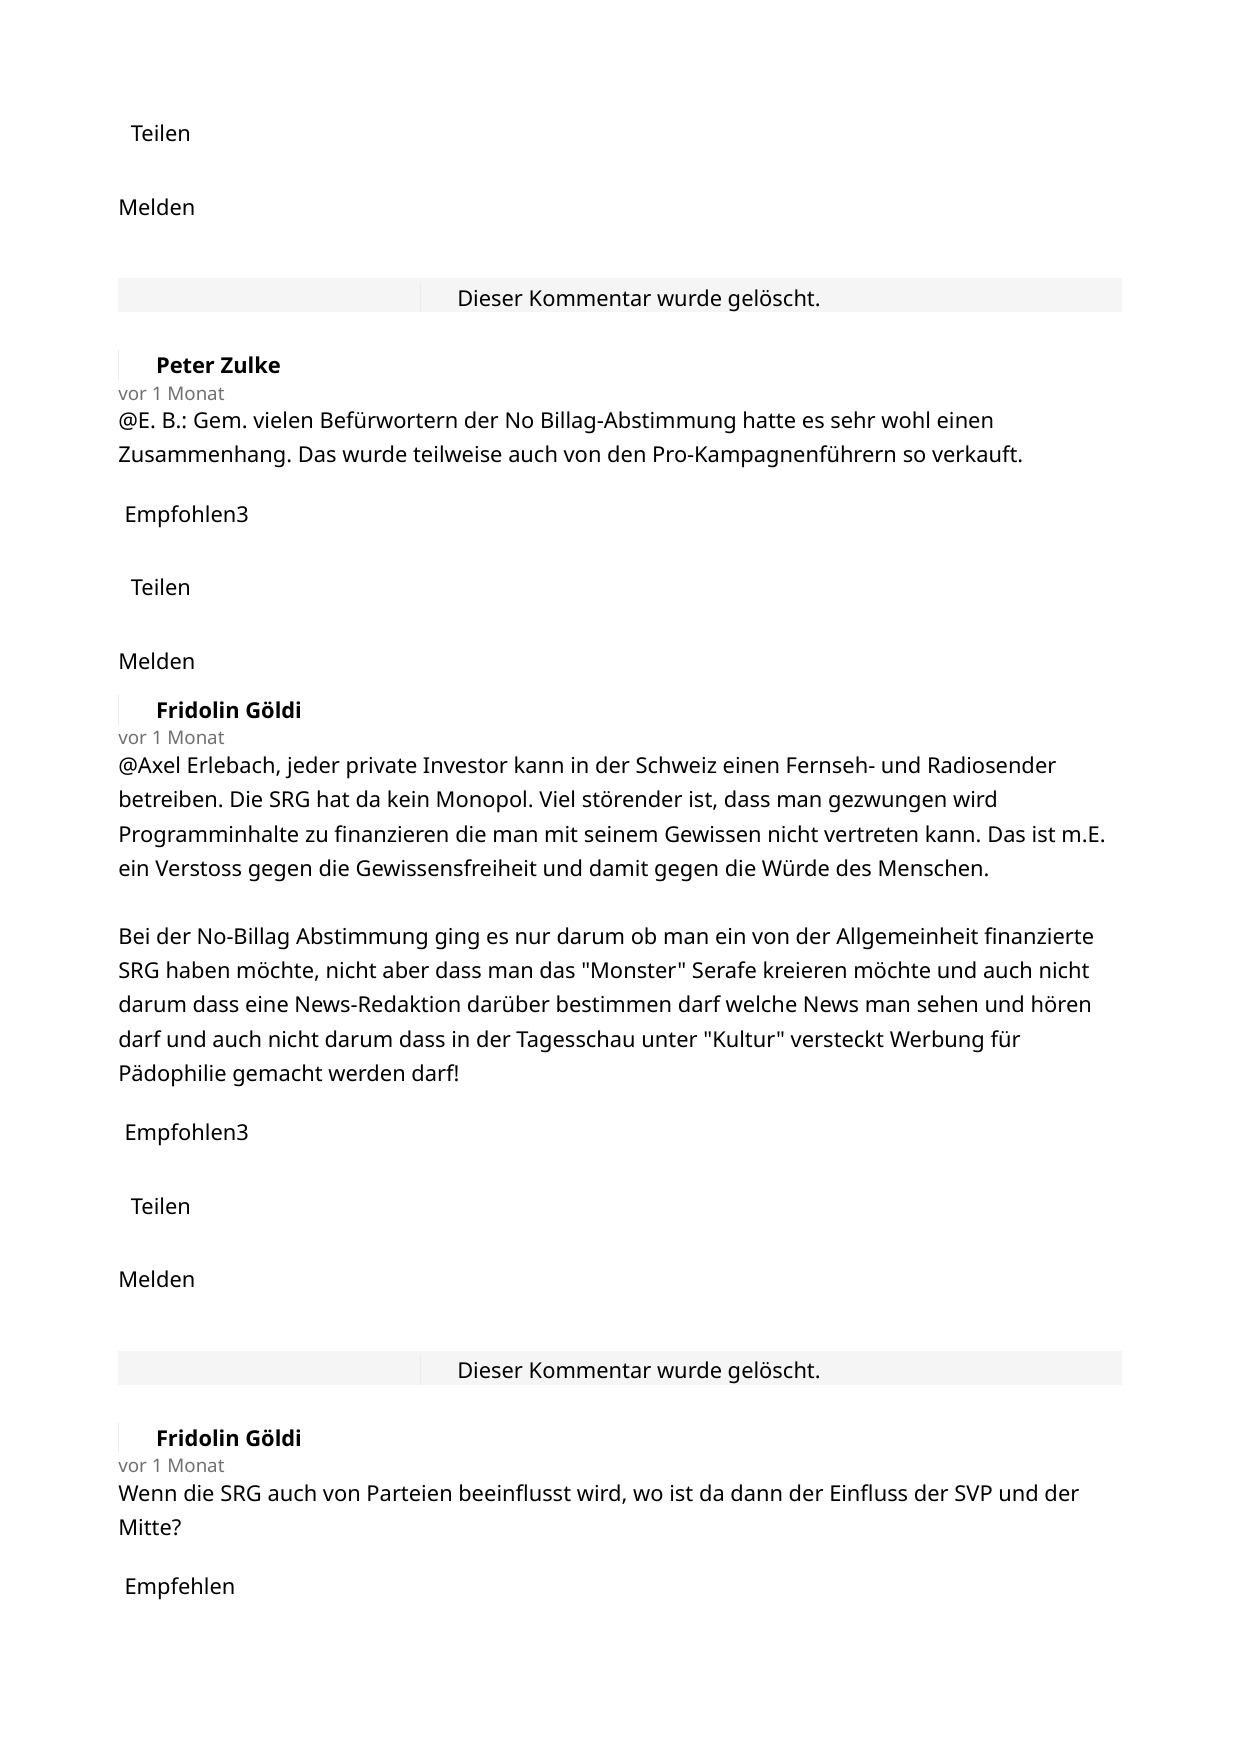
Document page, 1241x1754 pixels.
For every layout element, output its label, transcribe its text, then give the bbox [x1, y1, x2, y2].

text Teilen [131, 572, 1122, 602]
text @E. B.: Gem. vielen Befürwortern der No Billag-Abstimmung hatte es sehr wohl einen Zusammenhang. Das wurde teilweise auch von den Pro-Kampagnenführern so verkauft. [118, 405, 1122, 469]
text Melden [118, 1264, 1122, 1294]
text vor 1 Monat [118, 1452, 1122, 1478]
text vor 1 Monat [118, 380, 1122, 405]
text Peter Zulke [119, 350, 1109, 380]
text Fridolin Göldi [119, 695, 1109, 725]
text Teilen [131, 1191, 1122, 1220]
text Dieser Kommentar wurde gelöscht. [118, 1351, 1122, 1385]
text Dieser Kommentar wurde gelöscht. [118, 278, 1122, 312]
text Fridolin Göldi [118, 1422, 1109, 1452]
text Empfohlen3 [124, 499, 1122, 528]
text vor 1 Monat [118, 725, 1122, 750]
text Melden [118, 192, 1122, 222]
text Melden [118, 646, 1122, 676]
text Teilen [131, 118, 1122, 148]
text Empfehlen [124, 1571, 1122, 1601]
text Wenn die SRG auch von Parteien beeinflusst wird, wo ist da dann der Einfluss der SVP und der Mitte? [118, 1478, 1122, 1542]
text Empfohlen3 [124, 1117, 1122, 1147]
text @Axel Erlebach, jeder private Investor kann in der Schweiz einen Fernseh- und Radiosender betreiben. Die SRG hat da kein Monopol. Viel störender ist, dass man gezwungen wird Programminhalte zu finanzieren die man mit seinem Gewissen nicht vertreten kann. Das ist m.E. ein Verstoss gegen die Gewissensfreiheit und damit gegen die Würde des Menschen. Bei der No-Billag Abstimmung ging es nur darum ob man ein von der Allgemeinheit finanzierte SRG haben möchte, nicht aber dass man das "Monster" Serafe kreieren möchte und auch nicht darum dass eine News-Redaktion darüber bestimmen darf welche News man sehen und hören darf und auch nicht darum dass in der Tagesschau unter "Kultur" versteckt Werbung für Pädophilie gemacht werden darf! [118, 750, 1122, 1087]
